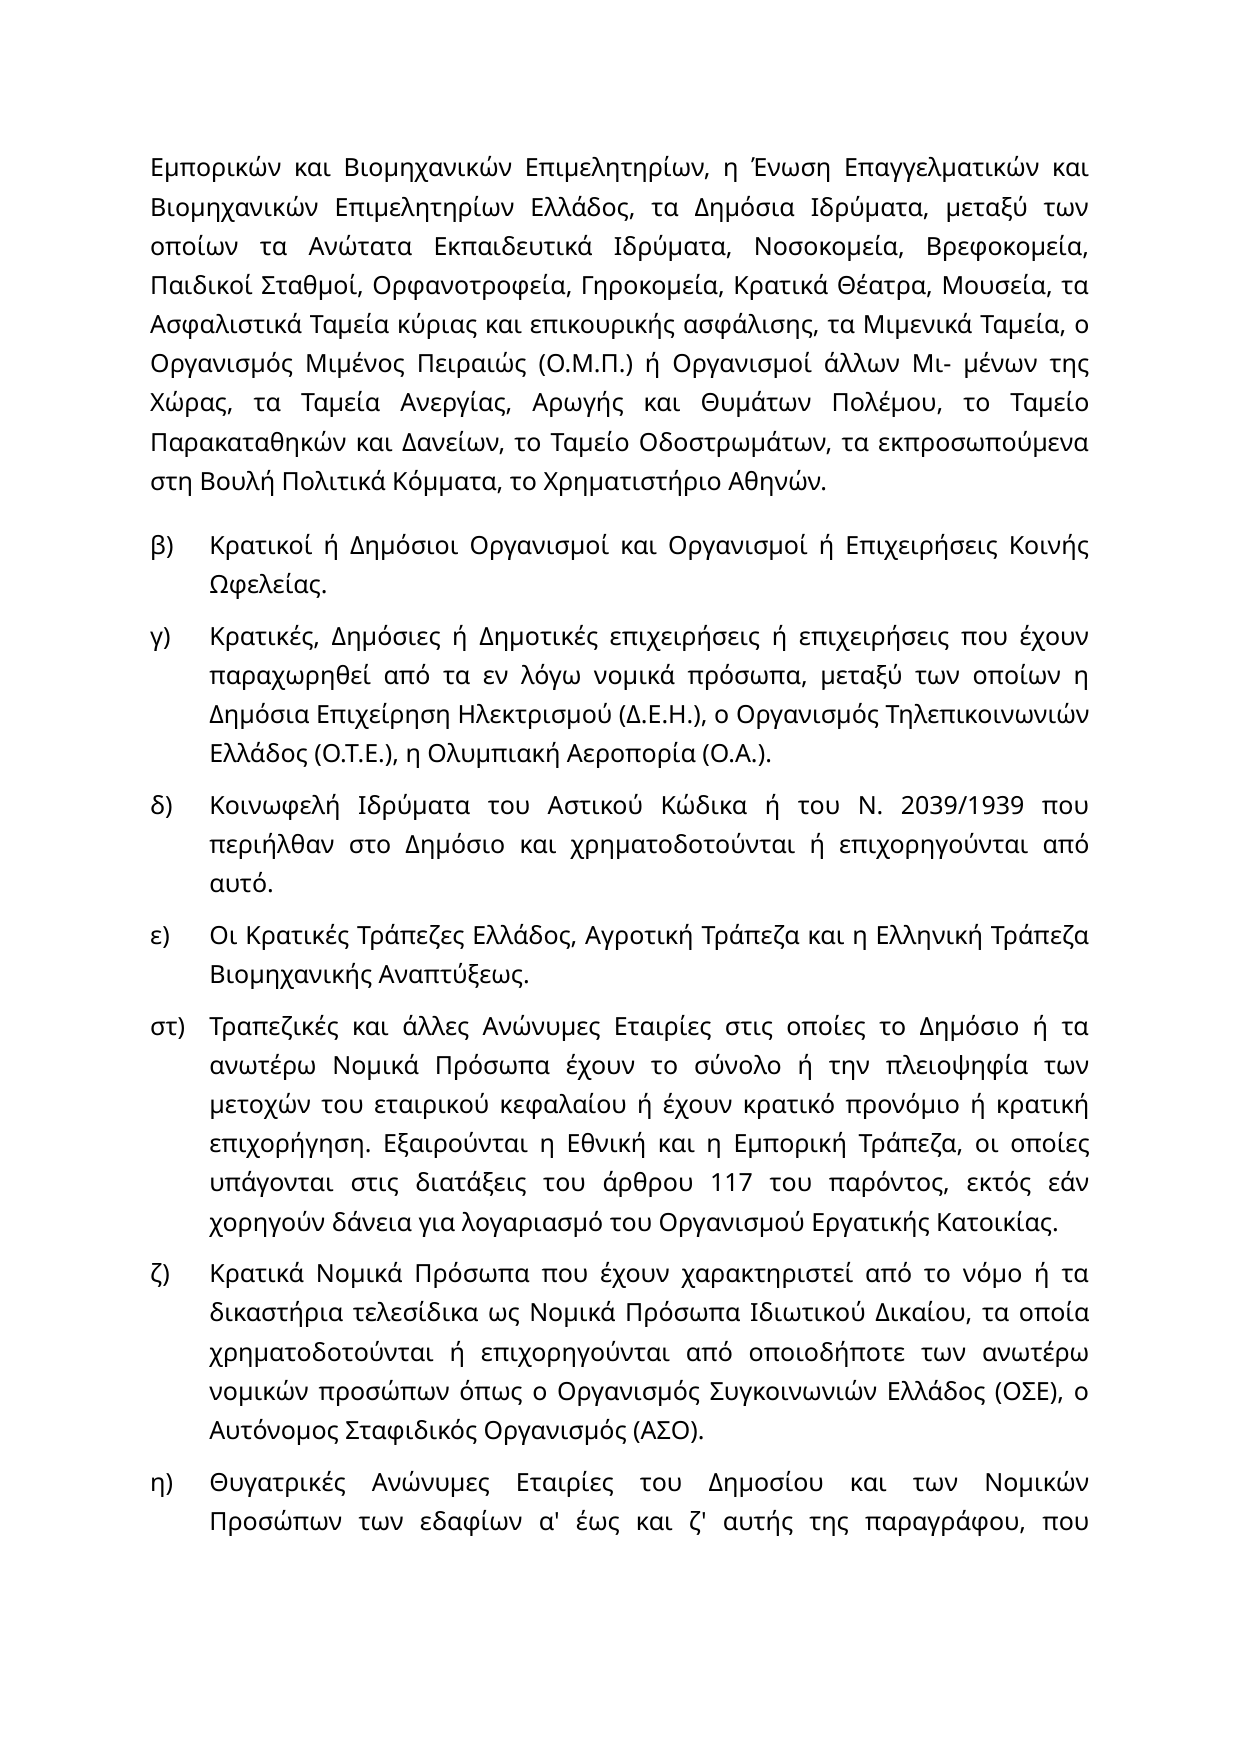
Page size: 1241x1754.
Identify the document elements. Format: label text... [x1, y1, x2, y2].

list γ) Κρατικές, Δημόσιες ή Δημοτικές επιχειρήσεις ή επιχειρήσεις που έχουν παραχωρηθεί από τα εν λόγω νομικά πρόσωπα, μεταξύ των οποίων η Δημόσια Επιχείρηση Ηλεκτρισμού (Δ.Ε.Η.), ο Οργανισμός Τηλεπικοινωνιών Ελλάδος (Ο.Τ.Ε.), η Ολυμπιακή Αεροπορία (Ο.Α.). [150, 618, 1090, 770]
list δ) Κοινωφελή Ιδρύματα του Αστικού Κώδικα ή του Ν. 2039/1939 που περιήλθαν στο Δημόσιο και χρηματοδοτούνται ή επιχορηγούνται από αυτό. [150, 787, 1090, 900]
text Εμπορικών και Βιομηχανικών Επιμελητηρίων, η Ένωση Επαγγελματικών και Βιομηχανικών Επιμελητηρίων Ελλάδος, τα Δημόσια Ιδρύματα, μεταξύ των οποίων τα Ανώτατα Εκπαιδευτικά Ιδρύματα, Νοσοκομεία, Βρεφοκομεία, Παιδικοί Σταθμοί, Ορφανοτροφεία, Γηροκομεία, Κρατικά Θέατρα, Μουσεία, τα Ασφαλιστικά Ταμεία κύριας και επικουρικής ασφάλισης, τα Μιμενικά Ταμεία, ο Οργανισμός Μιμένος Πειραιώς (Ο.Μ.Π.) ή Οργανισμοί άλλων Μι- μένων της Χώρας, τα Ταμεία Ανεργίας, Αρωγής και Θυμάτων Πολέμου, το Ταμείο Παρακαταθηκών και Δανείων, το Ταμείο Οδοστρωμάτων, τα εκπροσωπούμενα στη Βουλή Πολιτικά Κόμματα, το Χρηματιστήριο Αθηνών. [150, 150, 1090, 497]
list β) Κρατικοί ή Δημόσιοι Οργανισμοί και Οργανισμοί ή Επιχειρήσεις Κοινής Ωφελείας. [150, 527, 1090, 601]
list στ) Τραπεζικές και άλλες Ανώνυμες Εταιρίες στις οποίες το Δημόσιο ή τα ανωτέρω Νομικά Πρόσωπα έχουν το σύνολο ή την πλειοψηφία των μετοχών του εταιρικού κεφαλαίου ή έχουν κρατικό προνόμιο ή κρατική επιχορήγηση. Εξαιρούνται η Εθνική και η Εμπορική Τράπεζα, οι οποίες υπάγονται στις διατάξεις του άρθρου 117 του παρόντος, εκτός εάν χορηγούν δάνεια για λογαριασμό του Οργανισμού Εργατικής Κατοικίας. [150, 1008, 1090, 1238]
list η) Θυγατρικές Ανώνυμες Εταιρίες του Δημοσίου και των Νομικών Προσώπων των εδαφίων α' έως και ζ' αυτής της παραγράφου, που [150, 1464, 1090, 1537]
list ζ) Κρατικά Νομικά Πρόσωπα που έχουν χαρακτηριστεί από το νόμο ή τα δικαστήρια τελεσίδικα ως Νομικά Πρόσωπα Ιδιωτικού Δικαίου, τα οποία χρηματοδοτούνται ή επιχορηγούνται από οποιοδήποτε των ανωτέρω νομικών προσώπων όπως ο Οργανισμός Συγκοινωνιών Ελλάδος (ΟΣΕ), ο Αυτόνομος Σταφιδικός Οργανισμός (ΑΣΟ). [150, 1256, 1090, 1447]
list ε) Οι Κρατικές Τράπεζες Ελλάδος, Αγροτική Τράπεζα και η Ελληνική Τράπεζα Βιομηχανικής Αναπτύξεως. [150, 917, 1090, 991]
